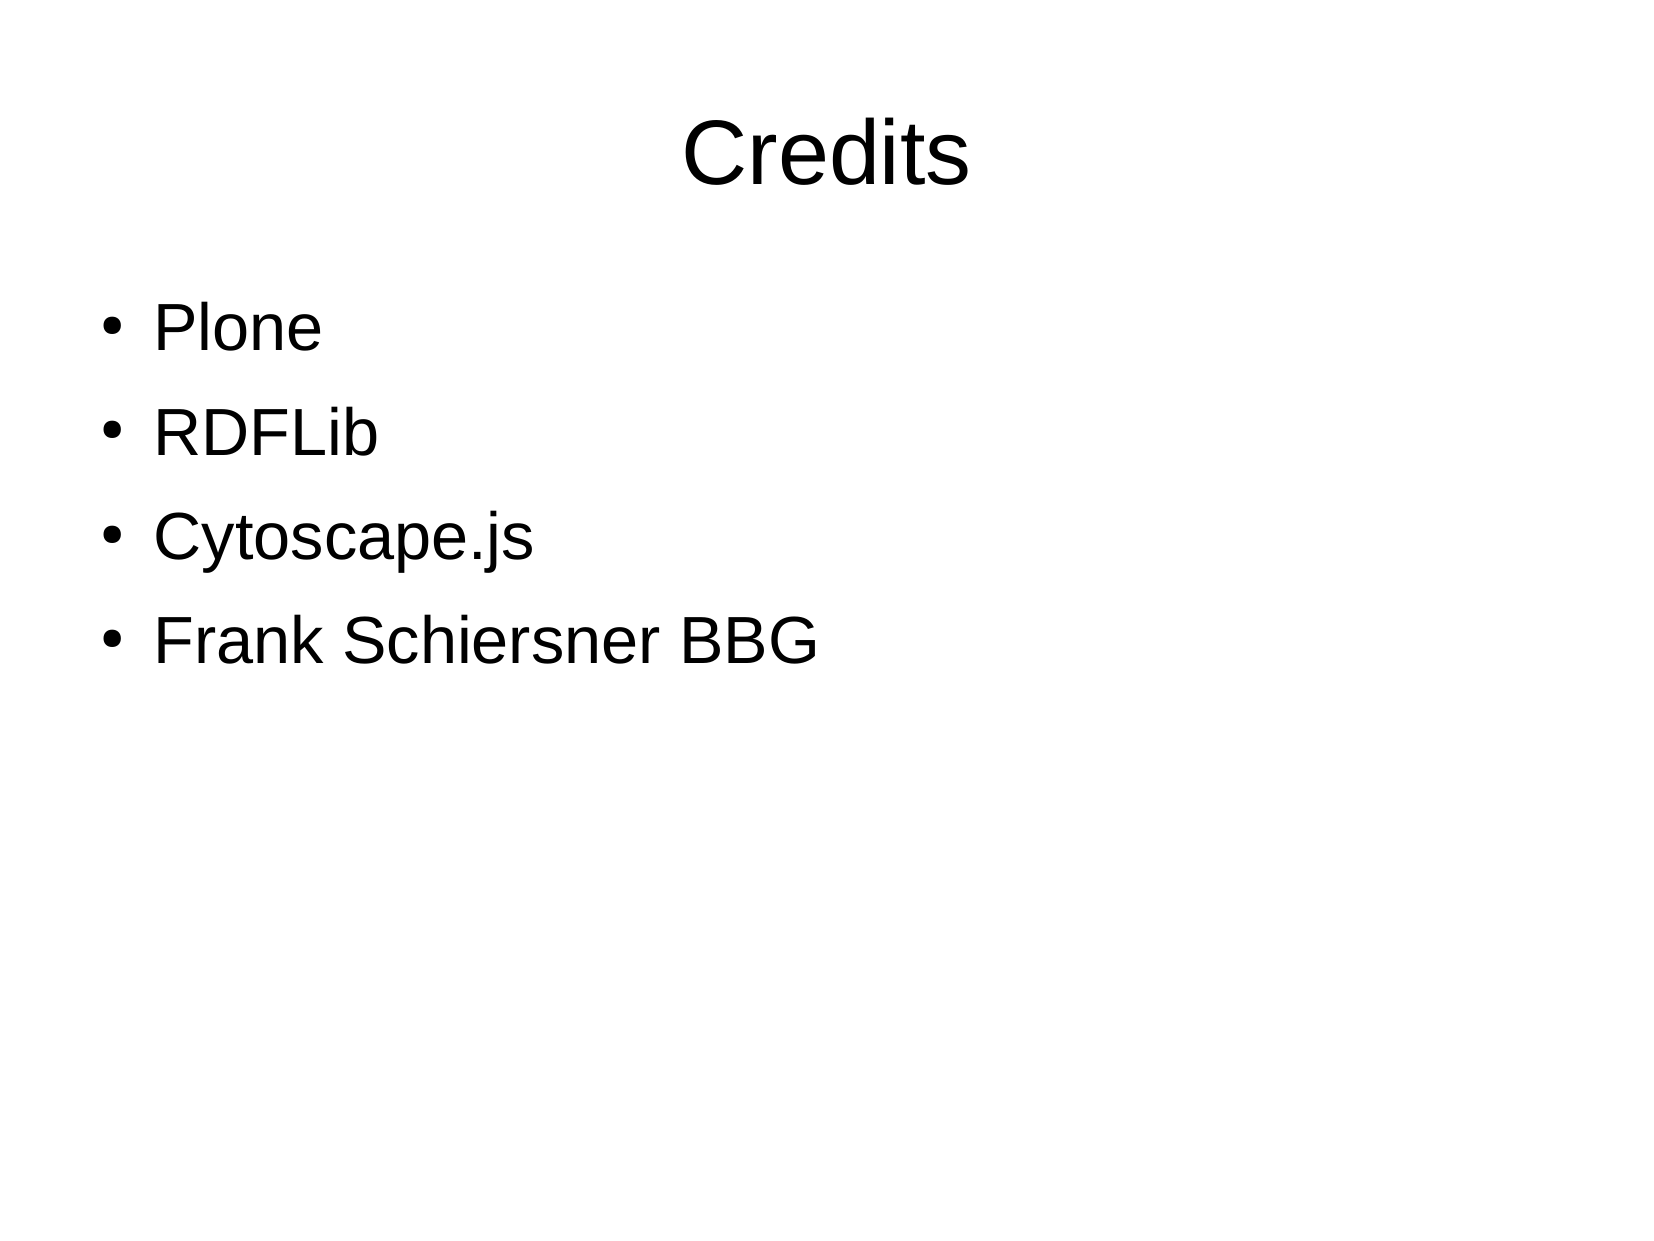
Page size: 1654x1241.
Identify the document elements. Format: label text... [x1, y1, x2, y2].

title Credits [82, 49, 1571, 257]
list Plone RDFLib Cytoscape.js Frank Schiersner BBG [82, 290, 1571, 1010]
